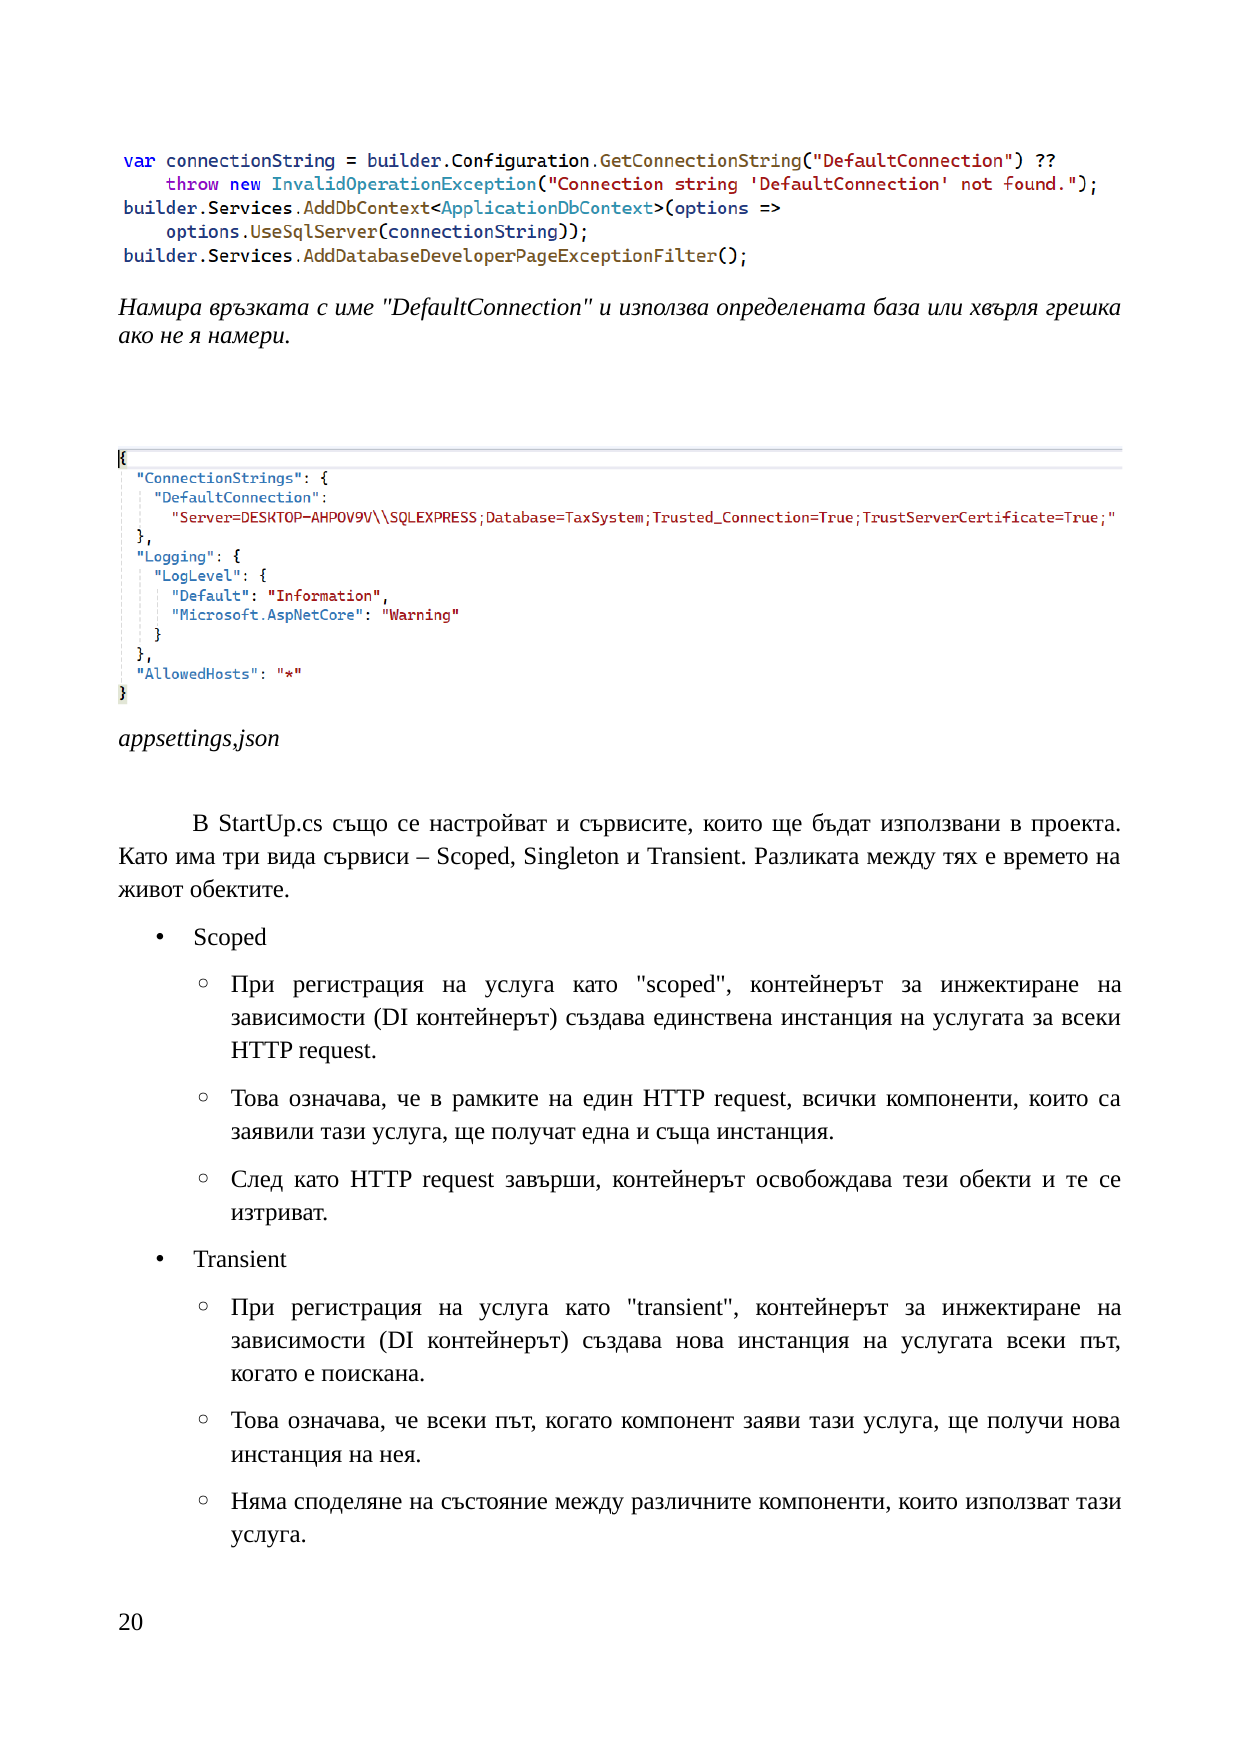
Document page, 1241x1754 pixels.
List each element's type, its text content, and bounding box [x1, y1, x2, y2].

list След като HTTP request завърши, контейнерът освобождава тези обекти и те се изтриват. [193, 1164, 1122, 1226]
picture [118, 446, 1123, 711]
text В StartUp.cs също се настройват и сървисите, които ще бъдат използвани в проекта. Като има три вида сървиси – Scoped, Singleton и Transient. Разликата между тях е времето на живот обектите. [118, 752, 1122, 903]
list Scoped [156, 922, 1122, 951]
picture [118, 143, 1123, 280]
list При регистрация на услуга като "scoped", контейнерът за инжектиране на зависимости (DI контейнерът) създава единствена инстанция на услугата за всеки HTTP request. [193, 969, 1122, 1064]
list Това означава, че в рамките на един HTTP request, всички компоненти, които са заявили тази услуга, ще получат една и съща инстанция. [193, 1083, 1122, 1145]
list Transient [156, 1244, 1122, 1273]
list При регистрация на услуга като "transient", контейнерът за инжектиране на зависимости (DI контейнерът) създава нова инстанция на услугата всеки път, когато е поискана. [193, 1292, 1122, 1387]
list Това означава, че всеки път, когато компонент заяви тази услуга, ще получи нова инстанция на нея. [193, 1406, 1122, 1467]
text appsettings,json [118, 711, 1122, 752]
text Намира връзката с име "DefaultConnection" и използва определената база или хвърля грешка ако не я намери. [118, 280, 1122, 349]
list Няма споделяне на състояние между различните компоненти, които използват тази услуга. [193, 1486, 1122, 1548]
text [118, 434, 1122, 446]
